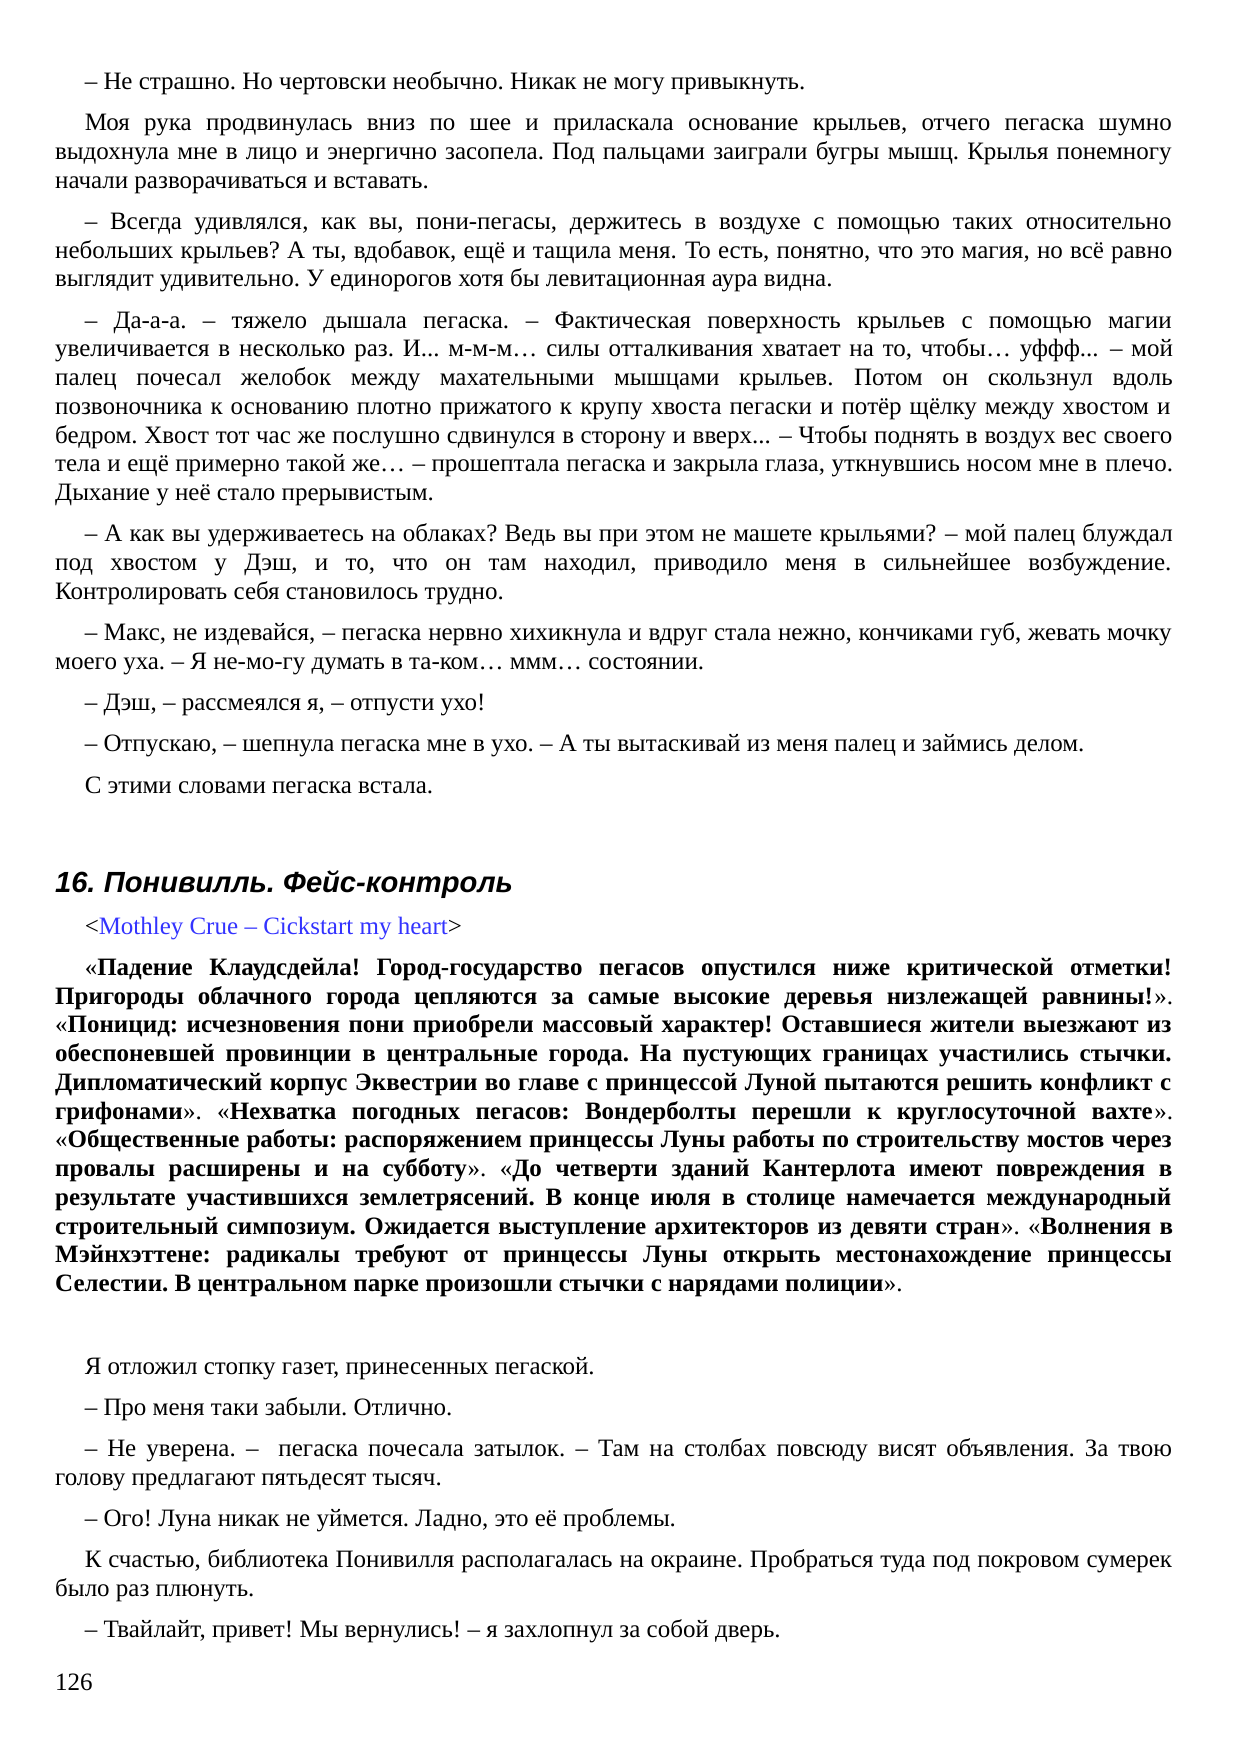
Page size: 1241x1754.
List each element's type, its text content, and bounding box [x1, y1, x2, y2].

text – Не страшно. Но чертовски необычно. Никак не могу привыкнуть. [55, 66, 1173, 95]
text С этими словами пегаска встала. [55, 770, 1173, 798]
text – Отпускаю, – шепнула пегаска мне в ухо. – А ты вытаскивай из меня палец и займись делом. [55, 728, 1173, 757]
text Моя рука продвинулась вниз по шее и приласкала основание крыльев, отчего пегаска шумно выдохнула мне в лицо и энергично засопела. Под пальцами заиграли бугры мышц. Крылья понемногу начали разворачиваться и вставать. [55, 107, 1173, 193]
text – Макс, не издевайся, – пегаска нервно хихикнула и вдруг стала нежно, кончиками губ, жевать мочку моего уха. – Я не-мо-гу думать в та-ком… ммм… состоянии. [55, 617, 1173, 675]
text <Mothley Crue – Cickstart my heart> [55, 911, 1173, 939]
text «Падение Клаудсдейла! Город-государство пегасов опустился ниже критической отметки! Пригороды облачного города цепляются за самые высокие деревья низлежащей равнины!». «Поницид: исчезновения пони приобрели массовый характер! Оставшиеся жители выезжают из обеспоневшей провинции в центральные города. На пустующих границах участились стычки. Дипломатический корпус Эквестрии во главе с принцессой Луной пытаются решить конфликт с грифонами». «Нехватка погодных пегасов: Вондерболты перешли к круглосуточной вахте». «Общественные работы: распоряжением принцессы Луны работы по строительству мостов через провалы расширены и на субботу». «До четверти зданий Кантерлота имеют повреждения в результате участившихся землетрясений. В конце июля в столице намечается международный строительный симпозиум. Ожидается выступление архитекторов из девяти стран». «Волнения в Мэйнхэттене: радикалы требуют от принцессы Луны открыть местонахождение принцессы Селестии. В центральном парке произошли стычки с нарядами полиции». [55, 952, 1173, 1297]
subtitle 16. Понивилль. Фейс-контроль [55, 865, 1173, 898]
text – Да-а-а. – тяжело дышала пегаска. – Фактическая поверхность крыльев с помощью магии увеличивается в несколько раз. И... м-м-м… силы отталкивания хватает на то, чтобы… уффф... – мой палец почесал желобок между махательными мышцами крыльев. Потом он скользнул вдоль позвоночника к основанию плотно прижатого к крупу хвоста пегаски и потёр щёлку между хвостом и бедром. Хвост тот час же послушно сдвинулся в сторону и вверх... – Чтобы поднять в воздух вес своего тела и ещё примерно такой же… – прошептала пегаска и закрыла глаза, уткнувшись носом мне в плечо. Дыхание у неё стало прерывистым. [55, 305, 1173, 506]
text – Дэш, – рассмеялся я, – отпусти ухо! [55, 687, 1173, 716]
text – А как вы удерживаетесь на облаках? Ведь вы при этом не машете крыльями? – мой палец блуждал под хвостом у Дэш, и то, что он там находил, приводило меня в сильнейшее возбуждение. Контролировать себя становилось трудно. [55, 518, 1173, 605]
text К счастью, библиотека Понивилля располагалась на окраине. Пробраться туда под покровом сумерек было раз плюнуть. [55, 1544, 1173, 1602]
text Я отложил стопку газет, принесенных пегаской. [55, 1351, 1173, 1379]
text – Твайлайт, привет! Мы вернулись! – я захлопнул за собой дверь. [55, 1614, 1173, 1643]
text – Не уверена. – пегаска почесала затылок. – Там на столбах повсюду висят объявления. За твою голову предлагают пятьдесят тысяч. [55, 1433, 1173, 1491]
text – Про меня таки забыли. Отлично. [55, 1392, 1173, 1421]
text – Ого! Луна никак не уймется. Ладно, это её проблемы. [55, 1503, 1173, 1532]
text – Всегда удивлялся, как вы, пони-пегасы, держитесь в воздухе с помощью таких относительно небольших крыльев? А ты, вдобавок, ещё и тащила меня. То есть, понятно, что это магия, но всё равно выглядит удивительно. У единорогов хотя бы левитационная аура видна. [55, 206, 1173, 292]
